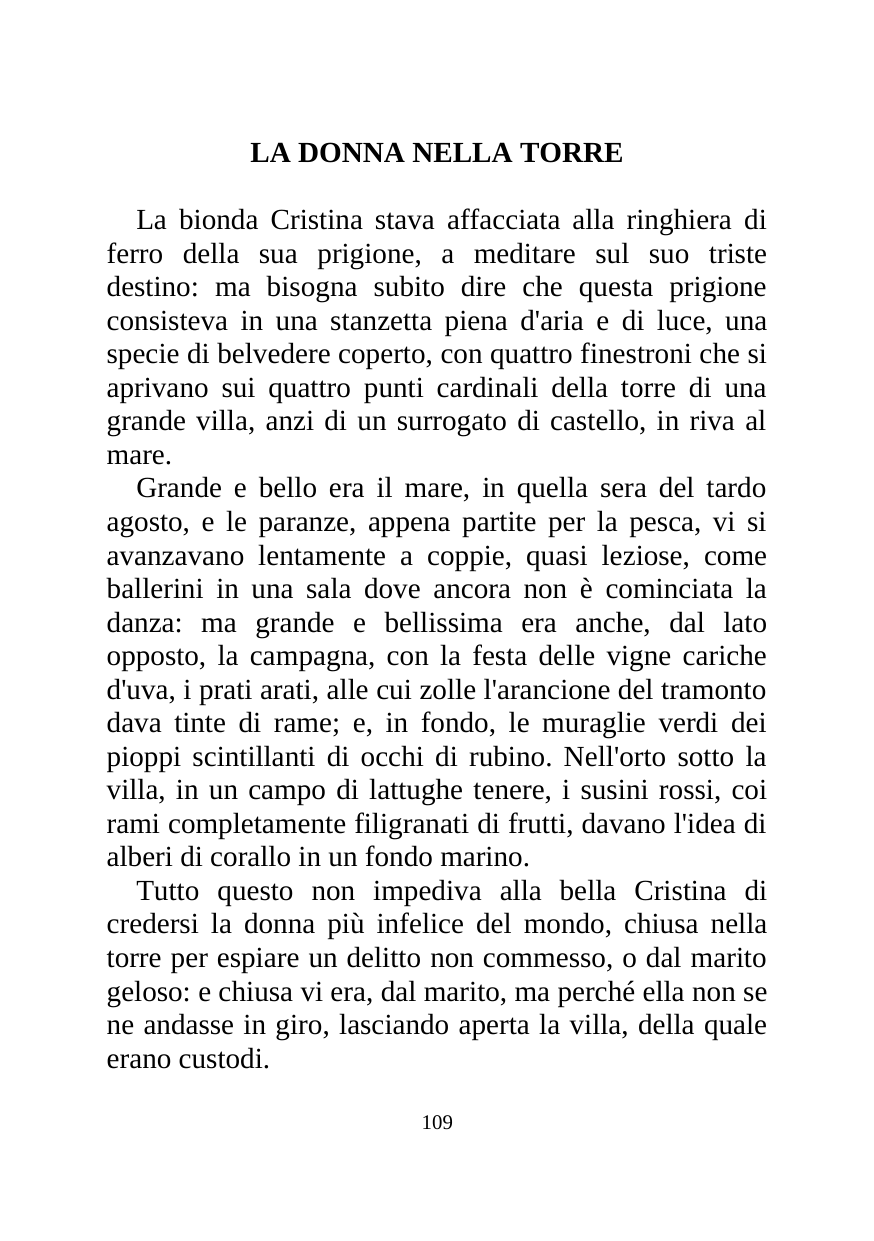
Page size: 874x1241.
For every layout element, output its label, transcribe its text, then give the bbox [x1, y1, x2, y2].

text Grande e bello era il mare, in quella sera del tardo agosto, e le paranze, appena partite per la pesca, vi si avanzavano lentamente a coppie, quasi leziose, come ballerini in una sala dove ancora non è cominciata la danza: ma grande e bellissima era anche, dal lato opposto, la campagna, con la festa delle vigne cariche d'uva, i prati arati, alle cui zolle l'arancione del tramonto dava tinte di rame; e, in fondo, le muraglie verdi dei pioppi scintillanti di occhi di rubino. Nell'orto sotto la villa, in un campo di lattughe tenere, i susini rossi, coi rami completamente filigranati di frutti, davano l'idea di alberi di corallo in un fondo marino. [106, 471, 768, 873]
text La bionda Cristina stava affacciata alla ringhiera di ferro della sua prigione, a meditare sul suo triste destino: ma bisogna subito dire che questa prigione consisteva in una stanzetta piena d'aria e di luce, una specie di belvedere coperto, con quattro finestroni che si aprivano sui quattro punti cardinali della torre di una grande villa, anzi di un surrogato di castello, in riva al mare. [106, 202, 768, 471]
text LA DONNA NELLA TORRE [106, 135, 768, 169]
text Tutto questo non impediva alla bella Cristina di credersi la donna più infelice del mondo, chiusa nella torre per espiare un delitto non commesso, o dal marito geloso: e chiusa vi era, dal marito, ma perché ella non se ne andasse in giro, lasciando aperta la villa, della quale erano custodi. [106, 873, 768, 1074]
